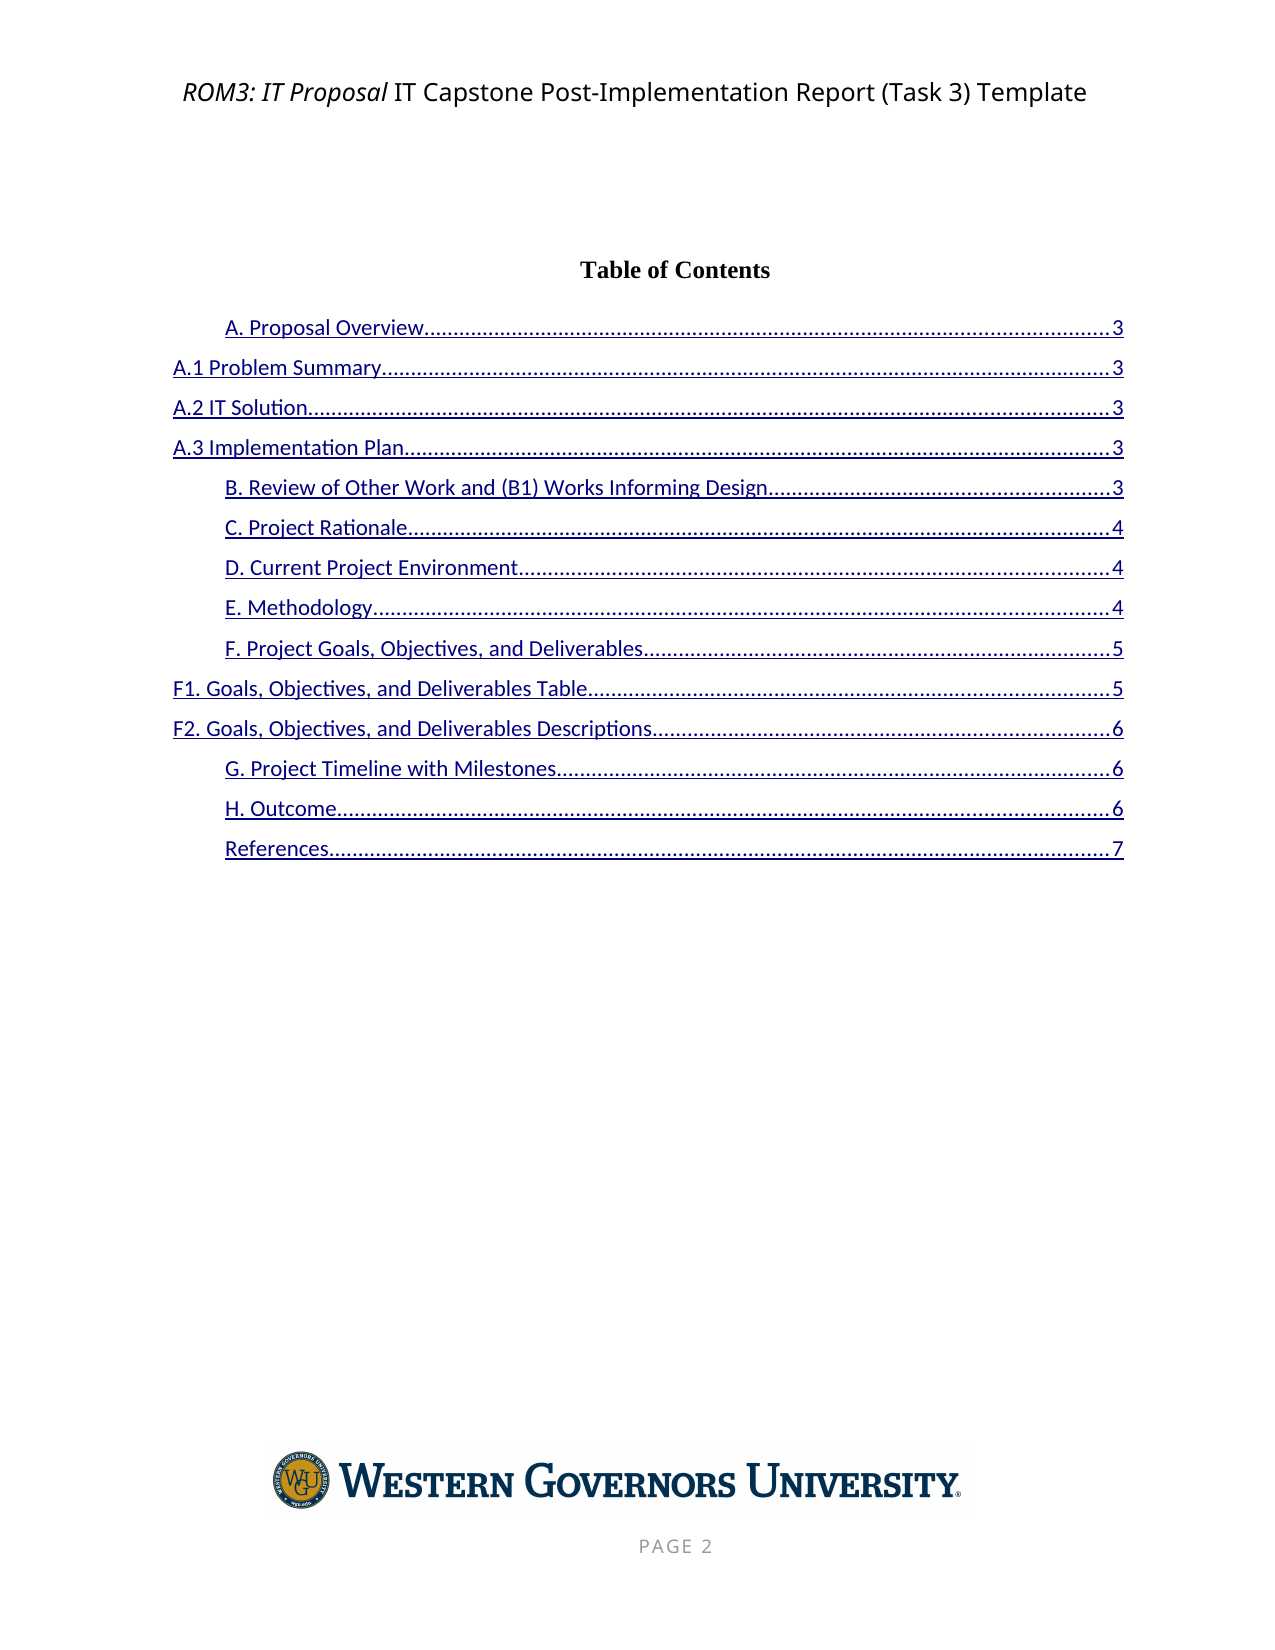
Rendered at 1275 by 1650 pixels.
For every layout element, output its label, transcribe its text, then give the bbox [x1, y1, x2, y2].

text A.3 Implementation Plan 3 [173, 433, 1125, 461]
text F1. Goals, Objectives, and Deliverables Table 5 [173, 674, 1125, 702]
text A. Proposal Overview 3 [150, 313, 1125, 341]
text F. Project Goals, Objectives, and Deliverables 5 [150, 634, 1125, 662]
text B. Review of Other Work and (B1) Works Informing Design 3 [150, 473, 1125, 501]
text H. Outcome 6 [150, 794, 1125, 822]
text A.2 IT Solution 3 [173, 393, 1125, 421]
text A.1 Problem Summary 3 [173, 353, 1125, 381]
text References 7 [150, 834, 1125, 862]
text G. Project Timeline with Milestones 6 [150, 754, 1125, 782]
text F2. Goals, Objectives, and Deliverables Descriptions 6 [173, 714, 1125, 742]
text E. Methodology 4 [150, 593, 1125, 622]
text D. Current Project Environment 4 [150, 553, 1125, 581]
subtitle Table of Contents [150, 255, 1125, 284]
text C. Project Rationale 4 [150, 513, 1125, 541]
